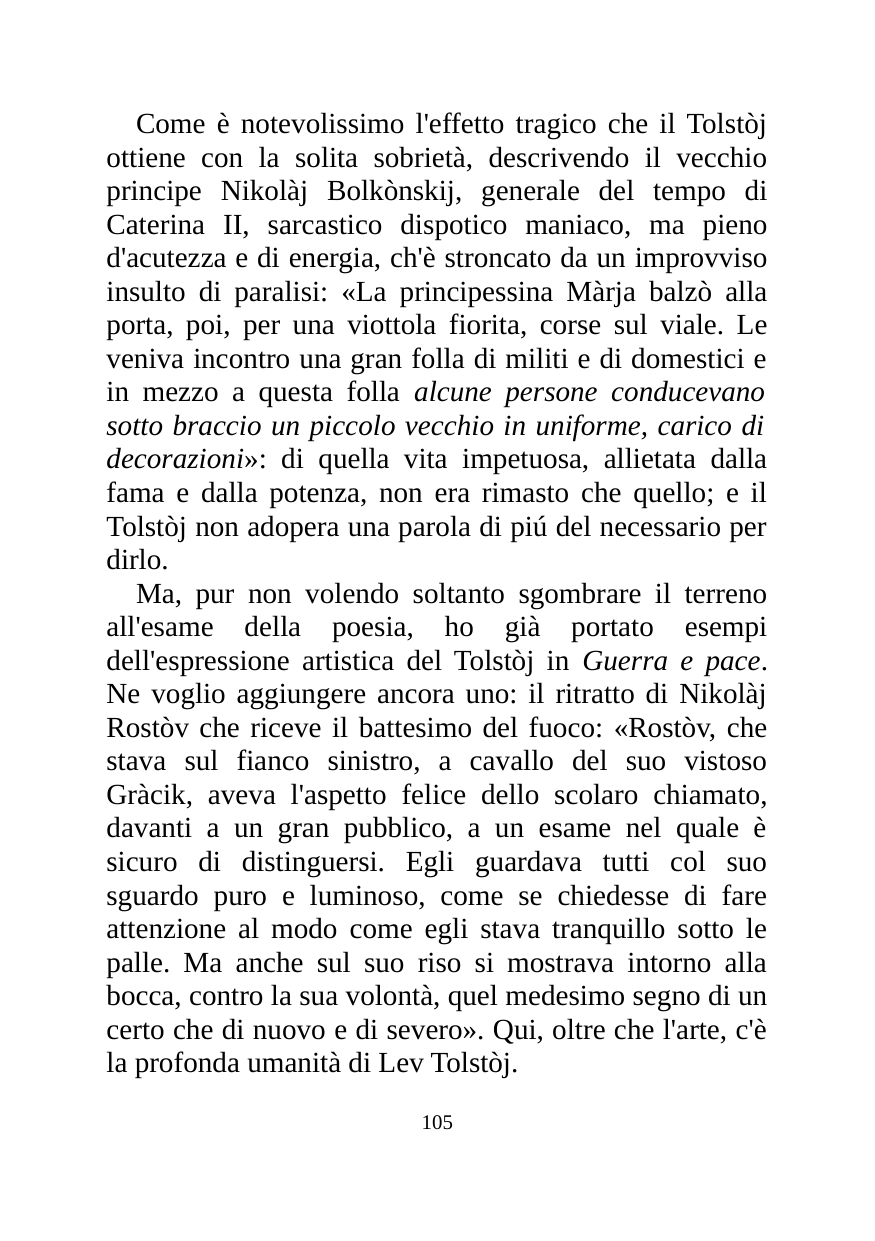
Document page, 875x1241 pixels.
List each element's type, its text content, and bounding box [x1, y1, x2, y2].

text Ma, pur non volendo soltanto sgombrare il terreno all'esame della poesia, ho già portato esempi dell'espressione artistica del Tolstòj in Guerra e pace. Ne voglio aggiungere ancora uno: il ritratto di Nikolàj Rostòv che riceve il battesimo del fuoco: «Rostòv, che stava sul fianco sinistro, a cavallo del suo vistoso Gràcik, aveva l'aspetto felice dello scolaro chiamato, davanti a un gran pubblico, a un esame nel quale è sicuro di distinguersi. Egli guardava tutti col suo sguardo puro e luminoso, come se chiedesse di fare attenzione al modo come egli stava tranquillo sotto le palle. Ma anche sul suo riso si mostrava intorno alla bocca, contro la sua volontà, quel medesimo segno di un certo che di nuovo e di severo». Qui, oltre che l'arte, c'è la profonda umanità di Lev Tolstòj. [106, 576, 768, 1079]
text Come è notevolissimo l'effetto tragico che il Tolstòj ottiene con la solita sobrietà, descrivendo il vecchio principe Nikolàj Bolkònskij, generale del tempo di Caterina II, sarcastico dispotico maniaco, ma pieno d'acutezza e di energia, ch'è stroncato da un improvviso insulto di paralisi: «La principessina Màrja balzò alla porta, poi, per una viottola fiorita, corse sul viale. Le veniva incontro una gran folla di militi e di domestici e in mezzo a questa folla alcune persone conducevano sotto braccio un piccolo vecchio in uniforme, carico di decorazioni»: di quella vita impetuosa, allietata dalla fama e dalla potenza, non era rimasto che quello; e il Tolstòj non adopera una parola di piú del necessario per dirlo. [106, 106, 768, 576]
